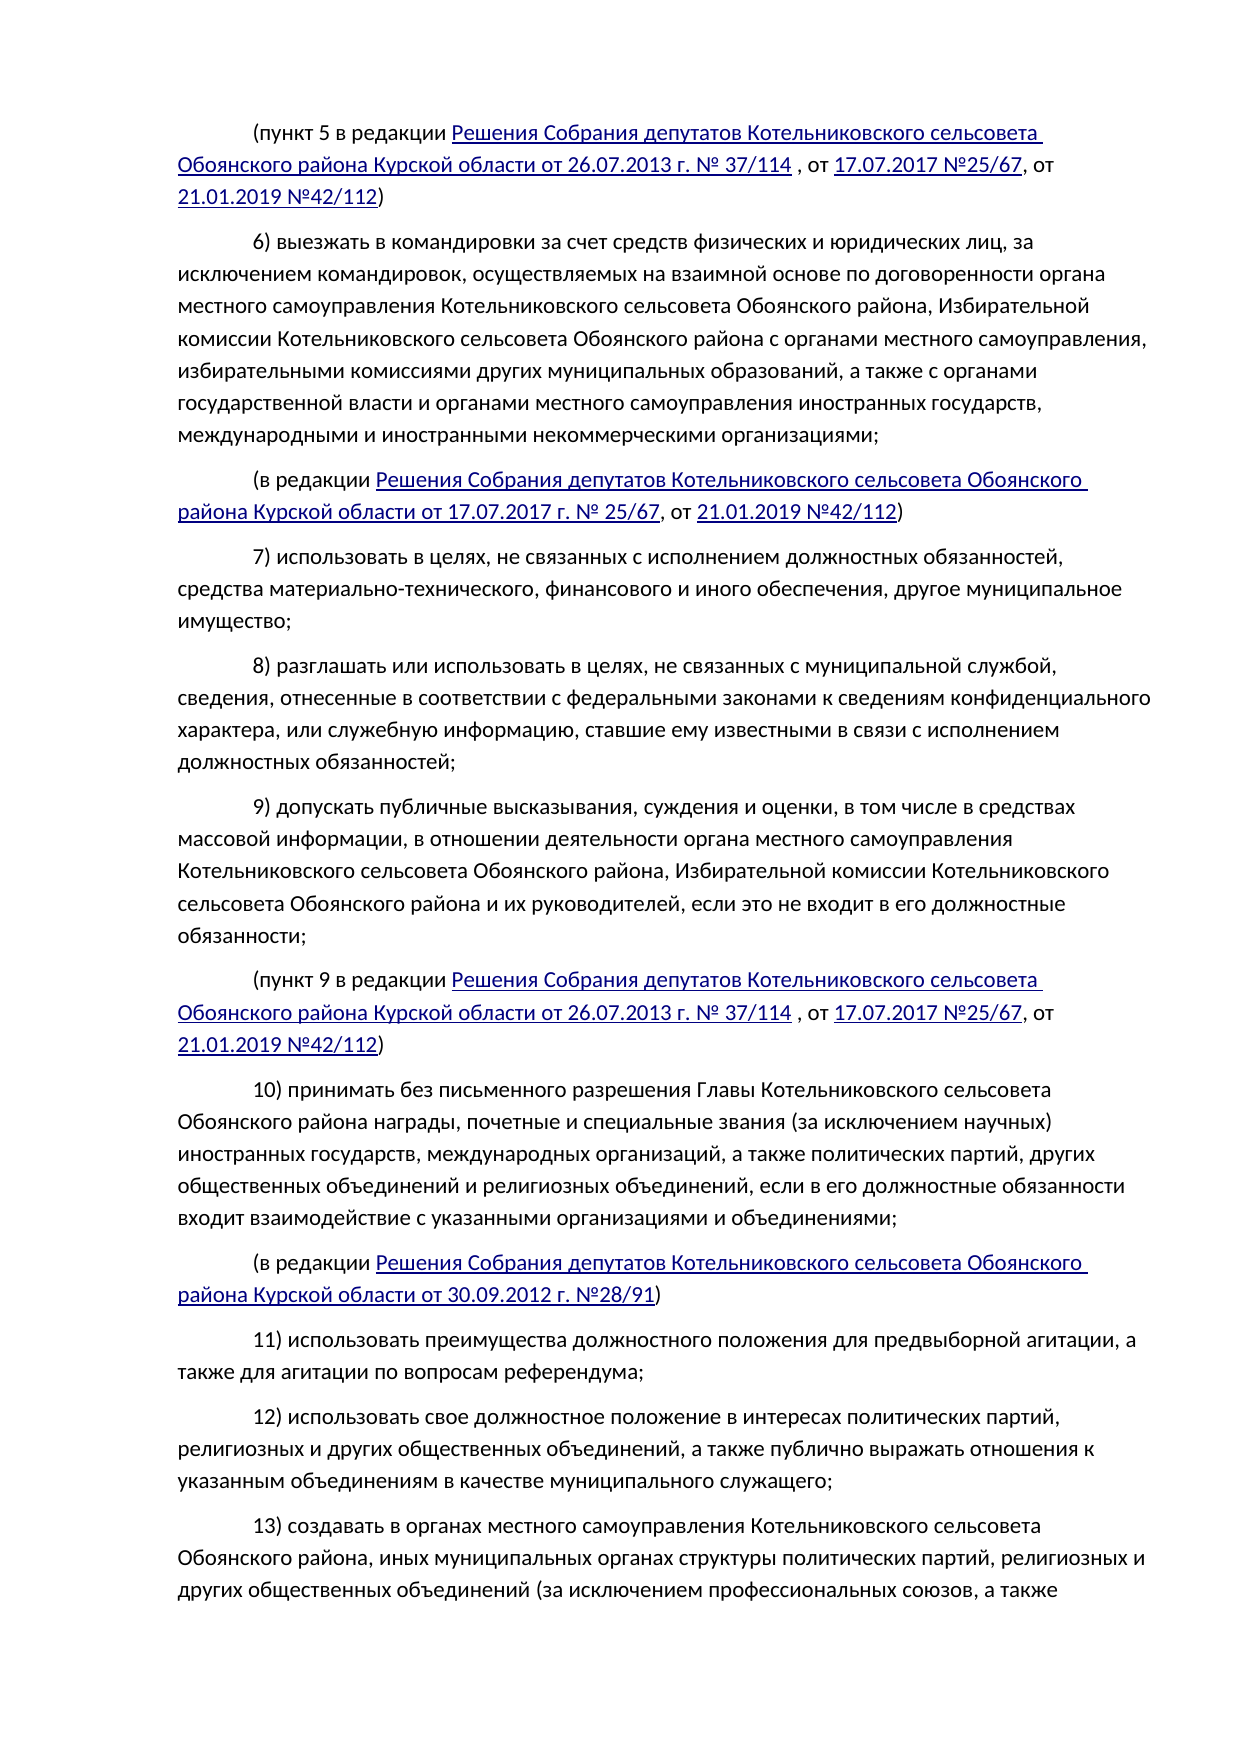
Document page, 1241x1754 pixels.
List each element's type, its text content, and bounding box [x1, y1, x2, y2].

text (пункт 9 в редакции Решения Собрания депутатов Котельниковского сельсовета Обоянского района Курской области от 26.07.2013 г. № 37/114 , от 17.07.2017 №25/67, от 21.01.2019 №42/112) [177, 966, 1152, 1058]
text (в редакции Решения Собрания депутатов Котельниковского сельсовета Обоянского района Курской области от 17.07.2017 г. № 25/67, от 21.01.2019 №42/112) [177, 465, 1152, 525]
text 10) принимать без письменного разрешения Главы Котельниковского сельсовета Обоянского района награды, почетные и специальные звания (за исключением научных) иностранных государств, международных организаций, а также политических партий, других общественных объединений и религиозных объединений, если в его должностные обязанности входит взаимодействие с указанными организациями и объединениями; [177, 1075, 1152, 1231]
text 9) допускать публичные высказывания, суждения и оценки, в том числе в средствах массовой информации, в отношении деятельности органа местного самоуправления Котельниковского сельсовета Обоянского района, Избирательной комиссии Котельниковского сельсовета Обоянского района и их руководителей, если это не входит в его должностные обязанности; [177, 792, 1152, 949]
text (пункт 5 в редакции Решения Собрания депутатов Котельниковского сельсовета Обоянского района Курской области от 26.07.2013 г. № 37/114 , от 17.07.2017 №25/67, от 21.01.2019 №42/112) [177, 118, 1152, 211]
text (в редакции Решения Собрания депутатов Котельниковского сельсовета Обоянского района Курской области от 30.09.2012 г. №28/91) [177, 1248, 1152, 1308]
text 13) создавать в органах местного самоуправления Котельниковского сельсовета Обоянского района, иных муниципальных органах структуры политических партий, религиозных и других общественных объединений (за исключением профессиональных союзов, а также [177, 1511, 1152, 1603]
text 8) разглашать или использовать в целях, не связанных с муниципальной службой, сведения, отнесенные в соответствии с федеральными законами к сведениям конфиденциального характера, или служебную информацию, ставшие ему известными в связи с исполнением должностных обязанностей; [177, 651, 1152, 776]
text 6) выезжать в командировки за счет средств физических и юридических лиц, за исключением командировок, осуществляемых на взаимной основе по договоренности органа местного самоуправления Котельниковского сельсовета Обоянского района, Избирательной комиссии Котельниковского сельсовета Обоянского района с органами местного самоуправления, избирательными комиссиями других муниципальных образований, а также с органами государственной власти и органами местного самоуправления иностранных государств, международными и иностранными некоммерческими организациями; [177, 227, 1152, 448]
text 12) использовать свое должностное положение в интересах политических партий, религиозных и других общественных объединений, а также публично выражать отношения к указанным объединениям в качестве муниципального служащего; [177, 1402, 1152, 1494]
text 11) использовать преимущества должностного положения для предвыборной агитации, а также для агитации по вопросам референдума; [177, 1325, 1152, 1385]
text 7) использовать в целях, не связанных с исполнением должностных обязанностей, средства материально-технического, финансового и иного обеспечения, другое муниципальное имущество; [177, 542, 1152, 634]
